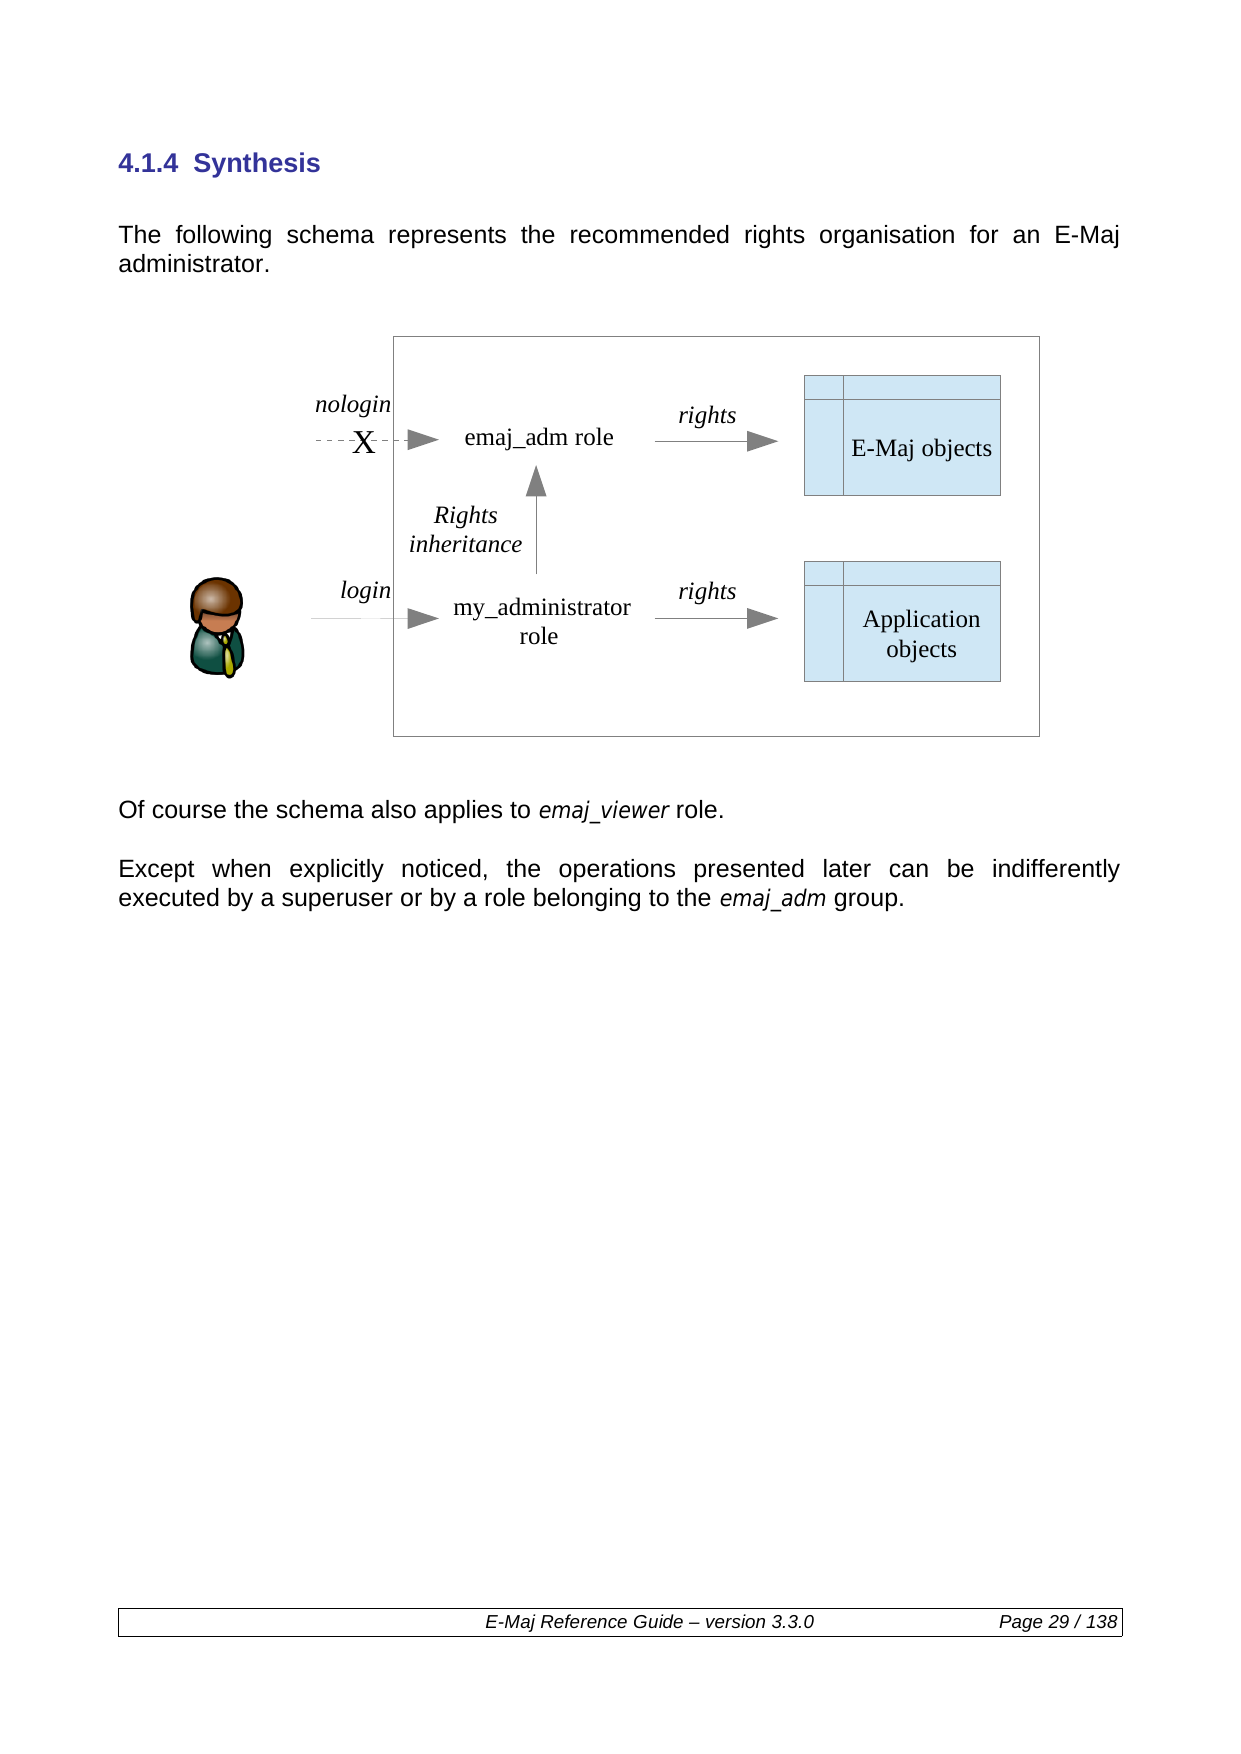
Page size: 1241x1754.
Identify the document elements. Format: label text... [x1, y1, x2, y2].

picture [167, 573, 267, 680]
text Of course the schema also applies to emaj_viewer role. [118, 795, 1122, 824]
text The following schema represents the recommended rights organisation for an E-Maj administrator. [118, 220, 1122, 278]
subtitle Synthesis [118, 147, 1122, 178]
text Except when explicitly noticed, the operations presented later can be indifferently executed by a superuser or by a role belonging to the emaj_adm group. [118, 853, 1122, 912]
